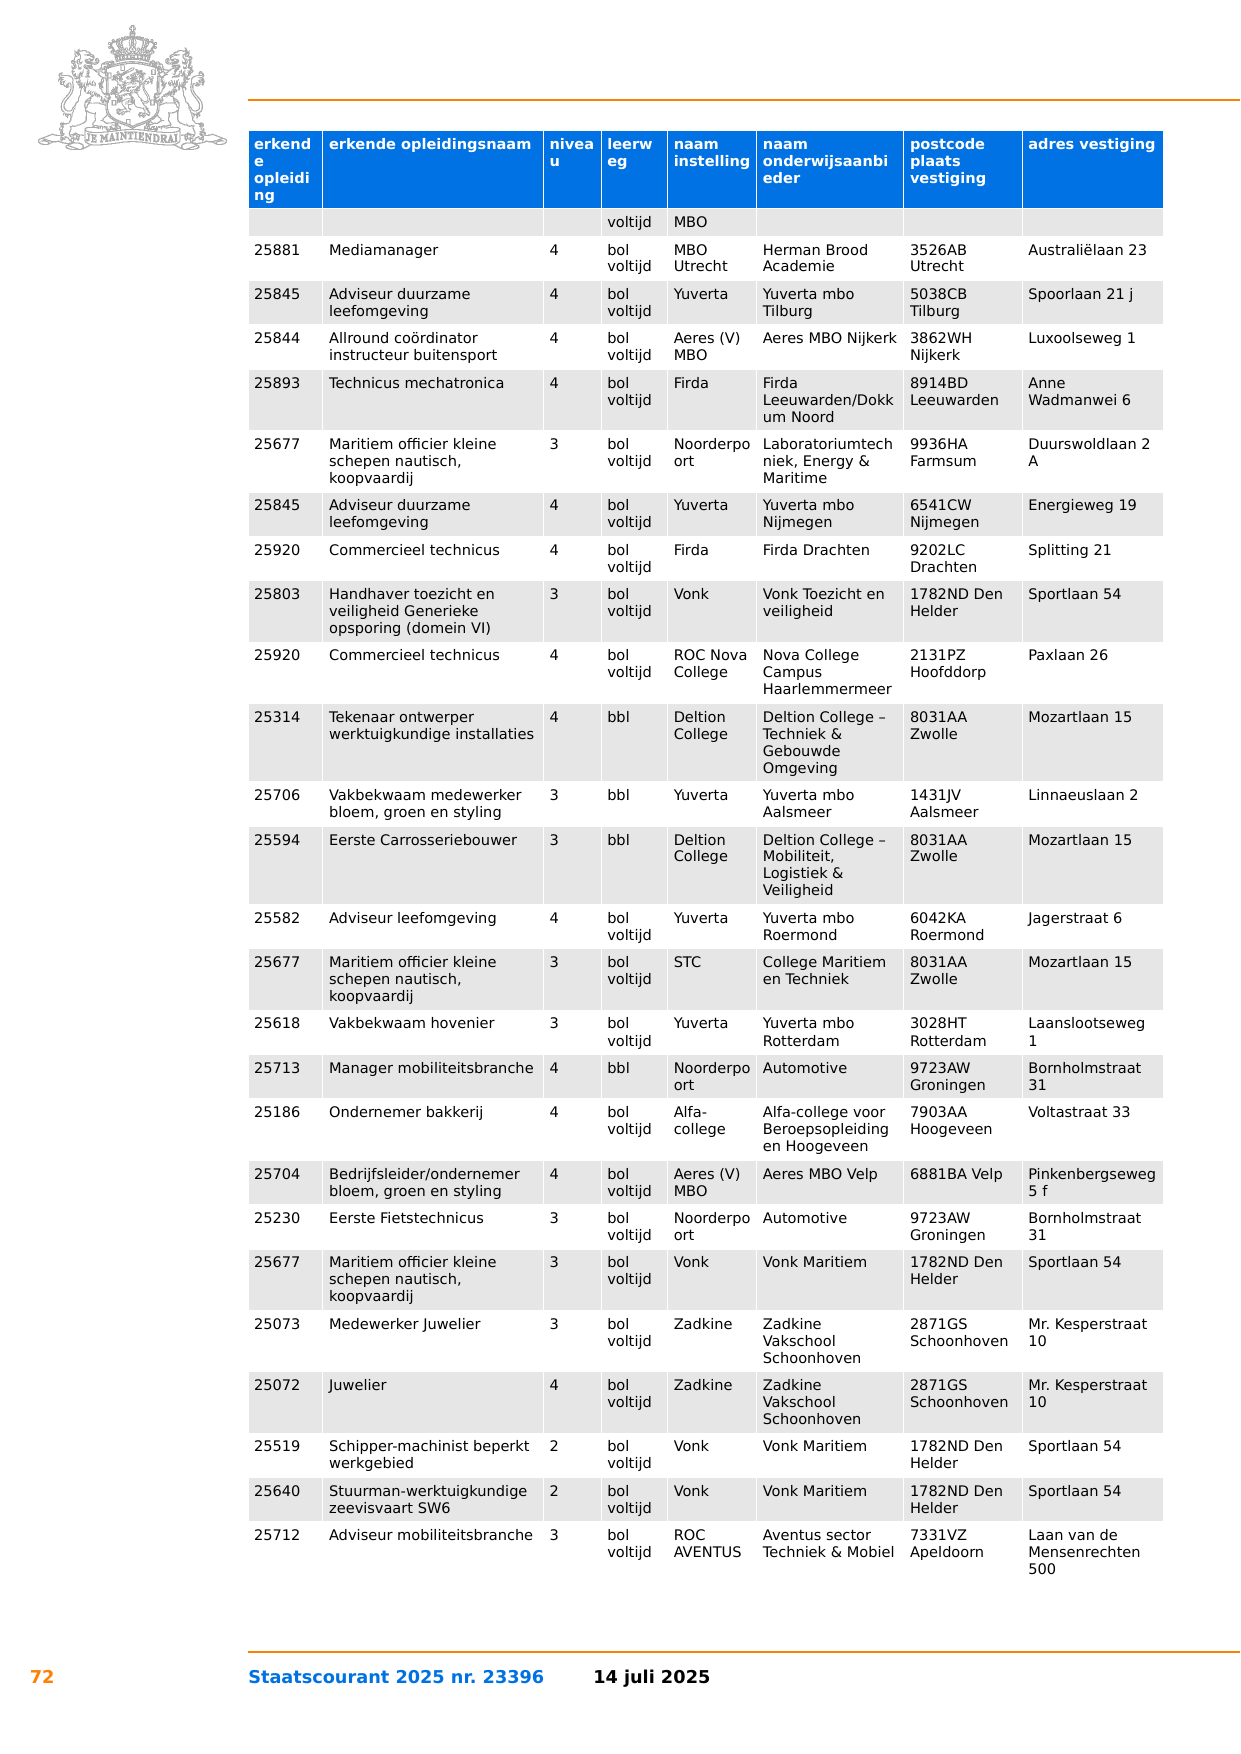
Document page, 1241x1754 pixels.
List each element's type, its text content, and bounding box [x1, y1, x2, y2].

table_cell 9202LC Drachten [904, 537, 1022, 580]
table_cell 25594 [249, 827, 322, 904]
table_cell Allround coördinator instructeur buitensport [323, 325, 543, 369]
table_cell Maritiem officier kleine schepen nautisch, koopvaardij [323, 1250, 543, 1310]
table_cell Schipper-machinist beperkt werkgebied [323, 1434, 543, 1477]
table_cell 1782ND Den Helder [904, 1434, 1022, 1477]
table_cell Jagerstraat 6 [1023, 905, 1163, 948]
table_cell bol voltijd [602, 325, 667, 369]
table_cell 4 [544, 493, 601, 536]
table_cell 1782ND Den Helder [904, 1250, 1022, 1310]
table_cell bol voltijd [602, 643, 667, 703]
table_cell 25706 [249, 782, 322, 826]
table_cell 1431JV Aalsmeer [904, 782, 1022, 826]
table_cell 6881BA Velp [904, 1161, 1022, 1204]
table_cell Stuurman-werktuigkundige zeevisvaart SW6 [323, 1478, 543, 1521]
table_cell Luxoolseweg 1 [1023, 325, 1163, 369]
table_cell 3 [544, 1311, 601, 1371]
table_cell Zadkine Vakschool Schoonhoven [757, 1372, 903, 1433]
table_cell Vonk [668, 1250, 756, 1310]
table_cell Yuverta [668, 493, 756, 536]
table_cell 8031AA Zwolle [904, 827, 1022, 904]
table_cell Splitting 21 [1023, 537, 1163, 580]
table_cell Sportlaan 54 [1023, 1250, 1163, 1310]
table_cell Commercieel technicus [323, 643, 543, 703]
table_cell Vonk Maritiem [757, 1250, 903, 1310]
table_header naam instelling [668, 131, 756, 208]
table_cell [904, 209, 1022, 236]
table_cell Tekenaar ontwerper werktuigkundige installaties [323, 704, 543, 781]
table_cell voltijd [602, 209, 667, 236]
table_cell Automotive [757, 1205, 903, 1248]
table_cell 25640 [249, 1478, 322, 1521]
table_cell 2 [544, 1478, 601, 1521]
table_cell Manager mobiliteitsbranche [323, 1055, 543, 1098]
table_cell Firda Leeuwarden/Dokkum Noord [757, 370, 903, 430]
table_cell 25712 [249, 1523, 322, 1583]
table_cell Mediamanager [323, 237, 543, 280]
table_cell Noorderpoort [668, 1205, 756, 1248]
table_cell 1782ND Den Helder [904, 581, 1022, 642]
table_cell 25920 [249, 537, 322, 580]
table_cell 3 [544, 782, 601, 826]
table_cell bol voltijd [602, 1523, 667, 1583]
table_cell Aventus sector Techniek & Mobiel [757, 1523, 903, 1583]
table_cell 25314 [249, 704, 322, 781]
table_cell Noorderpoort [668, 1055, 756, 1098]
table_cell Adviseur mobiliteitsbranche [323, 1523, 543, 1583]
table_cell 8031AA Zwolle [904, 949, 1022, 1010]
table_cell bol voltijd [602, 1205, 667, 1248]
table_cell bol voltijd [602, 949, 667, 1010]
table_cell bol voltijd [602, 1372, 667, 1433]
table_header naam onderwijsaanbieder [757, 131, 903, 208]
table_cell Yuverta [668, 905, 756, 948]
table_cell [544, 209, 601, 236]
table_cell Mr. Kesperstraat 10 [1023, 1372, 1163, 1433]
table_cell Mozartlaan 15 [1023, 827, 1163, 904]
table_cell College Maritiem en Techniek [757, 949, 903, 1010]
table_cell Automotive [757, 1055, 903, 1098]
table_cell 4 [544, 1161, 601, 1204]
table_cell Nova College Campus Haarlemmermeer [757, 643, 903, 703]
table_cell 4 [544, 643, 601, 703]
table_cell 3 [544, 431, 601, 491]
table_cell 25881 [249, 237, 322, 280]
table_cell Adviseur leefomgeving [323, 905, 543, 948]
table_cell Mozartlaan 15 [1023, 949, 1163, 1010]
table_cell 4 [544, 1100, 601, 1160]
table_cell MBO Utrecht [668, 237, 756, 280]
table_cell Firda [668, 537, 756, 580]
table_cell 2871GS Schoonhoven [904, 1372, 1022, 1433]
table_cell Australiëlaan 23 [1023, 237, 1163, 280]
table_cell Mr. Kesperstraat 10 [1023, 1311, 1163, 1371]
table_cell 25845 [249, 281, 322, 324]
table_cell bol voltijd [602, 905, 667, 948]
table_cell bol voltijd [602, 281, 667, 324]
table_cell 9936HA Farmsum [904, 431, 1022, 491]
table_cell 9723AW Groningen [904, 1205, 1022, 1248]
table_cell 3028HT Rotterdam [904, 1011, 1022, 1054]
table_cell Yuverta [668, 1011, 756, 1054]
table_cell Zadkine [668, 1311, 756, 1371]
table_cell 25618 [249, 1011, 322, 1054]
table_cell Aeres MBO Velp [757, 1161, 903, 1204]
table_cell Vonk Maritiem [757, 1434, 903, 1477]
table_cell 25677 [249, 431, 322, 491]
table_cell Yuverta mbo Nijmegen [757, 493, 903, 536]
table_cell MBO [668, 209, 756, 236]
table_cell Bedrijfsleider/ondernemer bloem, groen en styling [323, 1161, 543, 1204]
table_cell Deltion College – Mobiliteit, Logistiek & Veiligheid [757, 827, 903, 904]
table_cell 7903AA Hoogeveen [904, 1100, 1022, 1160]
table_cell Herman Brood Academie [757, 237, 903, 280]
table_cell Eerste Carrosseriebouwer [323, 827, 543, 904]
table_cell Laboratoriumtechniek, Energy & Maritime [757, 431, 903, 491]
table_cell Aeres (V) MBO [668, 325, 756, 369]
table_cell Linnaeuslaan 2 [1023, 782, 1163, 826]
table_cell Vonk [668, 581, 756, 642]
table_header niveau [544, 131, 601, 208]
table_cell bol voltijd [602, 581, 667, 642]
table_cell Firda [668, 370, 756, 430]
table_cell ROC Nova College [668, 643, 756, 703]
table_cell 25844 [249, 325, 322, 369]
table_cell Sportlaan 54 [1023, 1434, 1163, 1477]
table_cell 5038CB Tilburg [904, 281, 1022, 324]
table_cell Bornholmstraat 31 [1023, 1055, 1163, 1098]
table_cell Vakbekwaam hovenier [323, 1011, 543, 1054]
table_cell Deltion College – Techniek & Gebouwde Omgeving [757, 704, 903, 781]
table_cell 25713 [249, 1055, 322, 1098]
table_cell 4 [544, 1055, 601, 1098]
table_cell Vonk Maritiem [757, 1478, 903, 1521]
table_cell 25230 [249, 1205, 322, 1248]
table_cell 4 [544, 281, 601, 324]
table_cell Duurswoldlaan 2 A [1023, 431, 1163, 491]
table_cell 25073 [249, 1311, 322, 1371]
table_cell 25677 [249, 949, 322, 1010]
table_cell 3 [544, 1250, 601, 1310]
table_cell 4 [544, 537, 601, 580]
table_cell bbl [602, 827, 667, 904]
table_cell 3 [544, 1205, 601, 1248]
table_cell Yuverta [668, 281, 756, 324]
table_cell [757, 209, 903, 236]
table_cell Sportlaan 54 [1023, 581, 1163, 642]
table_cell Bornholmstraat 31 [1023, 1205, 1163, 1248]
table_cell Zadkine Vakschool Schoonhoven [757, 1311, 903, 1371]
table_cell [323, 209, 543, 236]
table_cell 3 [544, 949, 601, 1010]
table_cell Energieweg 19 [1023, 493, 1163, 536]
table_cell 4 [544, 704, 601, 781]
table_cell 1782ND Den Helder [904, 1478, 1022, 1521]
table_cell 25920 [249, 643, 322, 703]
table_cell 4 [544, 370, 601, 430]
table_cell [1023, 209, 1163, 236]
table_cell bol voltijd [602, 537, 667, 580]
table_header leerweg [602, 131, 667, 208]
table_cell Eerste Fietstechnicus [323, 1205, 543, 1248]
table_cell STC [668, 949, 756, 1010]
table_cell 3526AB Utrecht [904, 237, 1022, 280]
table_cell 25519 [249, 1434, 322, 1477]
table_cell Technicus mechatronica [323, 370, 543, 430]
table_cell Zadkine [668, 1372, 756, 1433]
table_cell bbl [602, 782, 667, 826]
table_cell 3 [544, 1011, 601, 1054]
table_cell 4 [544, 237, 601, 280]
table_cell bol voltijd [602, 1434, 667, 1477]
table_cell Vonk [668, 1478, 756, 1521]
table_cell 8031AA Zwolle [904, 704, 1022, 781]
table_cell Laan van de Mensenrechten 500 [1023, 1523, 1163, 1583]
table_cell Alfa-college voor Beroepsopleidingen Hoogeveen [757, 1100, 903, 1160]
table_cell Ondernemer bakkerij [323, 1100, 543, 1160]
table_cell 7331VZ Apeldoorn [904, 1523, 1022, 1583]
table_cell bol voltijd [602, 1311, 667, 1371]
table_cell Vakbekwaam medewerker bloem, groen en styling [323, 782, 543, 826]
table_cell 6042KA Roermond [904, 905, 1022, 948]
table_cell 4 [544, 905, 601, 948]
table_cell Firda Drachten [757, 537, 903, 580]
table_cell Noorderpoort [668, 431, 756, 491]
table_cell Medewerker Juwelier [323, 1311, 543, 1371]
table_header adres vestiging [1023, 131, 1163, 208]
table_cell bol voltijd [602, 1250, 667, 1310]
table_cell bol voltijd [602, 1011, 667, 1054]
table_cell 4 [544, 325, 601, 369]
table_header erkende opleidingsnaam [323, 131, 543, 208]
table_cell bol voltijd [602, 237, 667, 280]
table_cell Deltion College [668, 704, 756, 781]
table_cell 3862WH Nijkerk [904, 325, 1022, 369]
table_cell 25582 [249, 905, 322, 948]
table_header erkende opleiding [249, 131, 322, 208]
table_cell Sportlaan 54 [1023, 1478, 1163, 1521]
table_cell Adviseur duurzame leefomgeving [323, 493, 543, 536]
table_cell bol voltijd [602, 493, 667, 536]
table_cell bbl [602, 1055, 667, 1098]
table_cell 3 [544, 827, 601, 904]
table_cell 25845 [249, 493, 322, 536]
table_cell 2131PZ Hoofddorp [904, 643, 1022, 703]
table_cell 3 [544, 1523, 601, 1583]
table_cell Yuverta mbo Roermond [757, 905, 903, 948]
table_cell 25186 [249, 1100, 322, 1160]
table_cell 25677 [249, 1250, 322, 1310]
table_cell Voltastraat 33 [1023, 1100, 1163, 1160]
table_cell Deltion College [668, 827, 756, 904]
table_cell Vonk Toezicht en veiligheid [757, 581, 903, 642]
table_cell ROC AVENTUS [668, 1523, 756, 1583]
table_cell Mozartlaan 15 [1023, 704, 1163, 781]
table_cell bol voltijd [602, 1478, 667, 1521]
table_cell Yuverta mbo Rotterdam [757, 1011, 903, 1054]
table_cell Anne Wadmanwei 6 [1023, 370, 1163, 430]
table_cell Aeres MBO Nijkerk [757, 325, 903, 369]
table_cell Maritiem officier kleine schepen nautisch, koopvaardij [323, 431, 543, 491]
table_cell Laanslootseweg 1 [1023, 1011, 1163, 1054]
table_cell Paxlaan 26 [1023, 643, 1163, 703]
table_cell 9723AW Groningen [904, 1055, 1022, 1098]
table_cell 2871GS Schoonhoven [904, 1311, 1022, 1371]
table_cell bol voltijd [602, 1161, 667, 1204]
table_cell 25072 [249, 1372, 322, 1433]
table_cell bol voltijd [602, 1100, 667, 1160]
table_cell Aeres (V) MBO [668, 1161, 756, 1204]
picture [38, 25, 227, 150]
table_cell bol voltijd [602, 431, 667, 491]
table_cell Adviseur duurzame leefomgeving [323, 281, 543, 324]
table_header postcode plaats vestiging [904, 131, 1022, 208]
table_cell 4 [544, 1372, 601, 1433]
table_cell Commercieel technicus [323, 537, 543, 580]
table_cell 3 [544, 581, 601, 642]
table_cell bbl [602, 704, 667, 781]
table_cell Spoorlaan 21 j [1023, 281, 1163, 324]
table_cell 2 [544, 1434, 601, 1477]
table_cell Vonk [668, 1434, 756, 1477]
table_cell 25893 [249, 370, 322, 430]
table_cell 25704 [249, 1161, 322, 1204]
table_cell Yuverta mbo Tilburg [757, 281, 903, 324]
table_cell bol voltijd [602, 370, 667, 430]
table_cell Juwelier [323, 1372, 543, 1433]
table_cell Handhaver toezicht en veiligheid Generieke opsporing (domein VI) [323, 581, 543, 642]
table_cell 8914BD Leeuwarden [904, 370, 1022, 430]
table_cell 6541CW Nijmegen [904, 493, 1022, 536]
table_cell Yuverta [668, 782, 756, 826]
table_cell Yuverta mbo Aalsmeer [757, 782, 903, 826]
table_cell Pinkenbergseweg 5 f [1023, 1161, 1163, 1204]
table_cell Alfa-college [668, 1100, 756, 1160]
table_cell 25803 [249, 581, 322, 642]
table_cell [249, 209, 322, 236]
table_cell Maritiem officier kleine schepen nautisch, koopvaardij [323, 949, 543, 1010]
